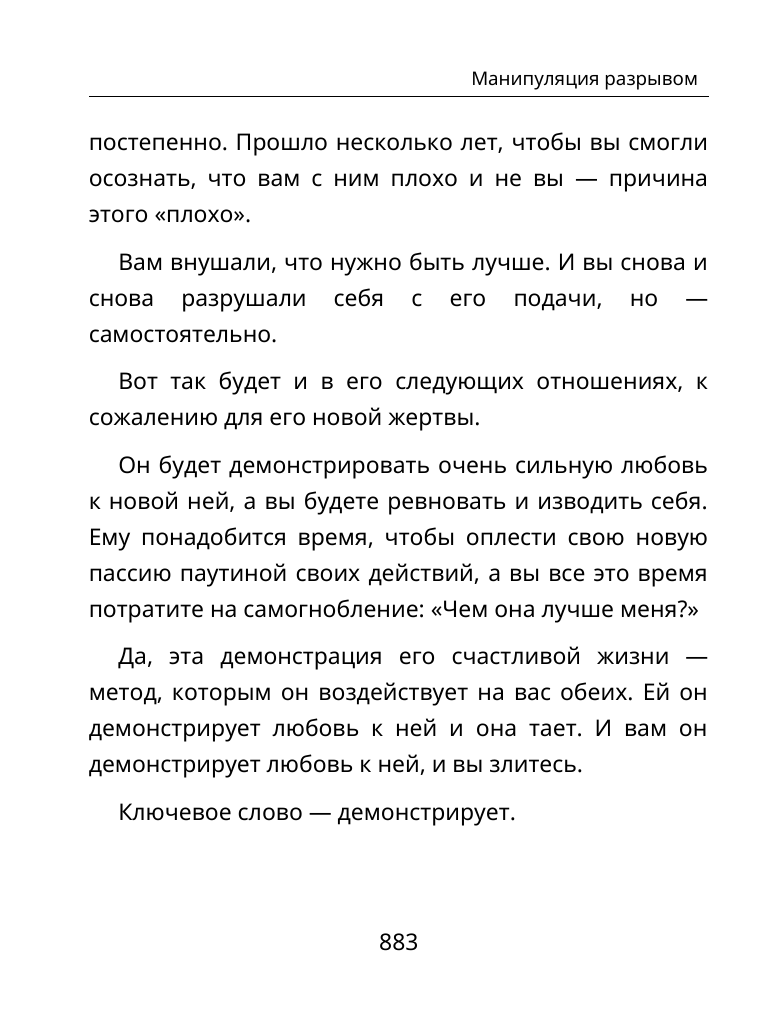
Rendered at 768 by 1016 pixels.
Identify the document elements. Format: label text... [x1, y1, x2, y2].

text Ключевое слово — демонстрирует. [88, 796, 709, 827]
text Вот так будет и в его следующих отношениях, к сожалению для его новой жертвы. [88, 365, 709, 432]
text Он будет демонстрировать очень сильную любовь к новой ней, а вы будете ревновать и изводить себя. Ему понадобится время, чтобы оплести свою новую пассию паутиной своих действий, а вы все это время потратите на самогнобление: «Чем она лучше меня?» [88, 449, 709, 624]
text постепенно. Прошло несколько лет, чтобы вы смогли осознать, что вам с ним плохо и не вы — причина этого «плохо». [88, 126, 709, 229]
text Да, эта демонстрация его счастливой жизни — метод, которым он воздействует на вас обеих. Ей он демонстрирует любовь к ней и она тает. И вам он демонстрирует любовь к ней, и вы злитесь. [88, 640, 709, 779]
text Вам внушали, что нужно быть лучше. И вы снова и снова разрушали себя с его подачи, но — самостоятельно. [88, 246, 709, 349]
